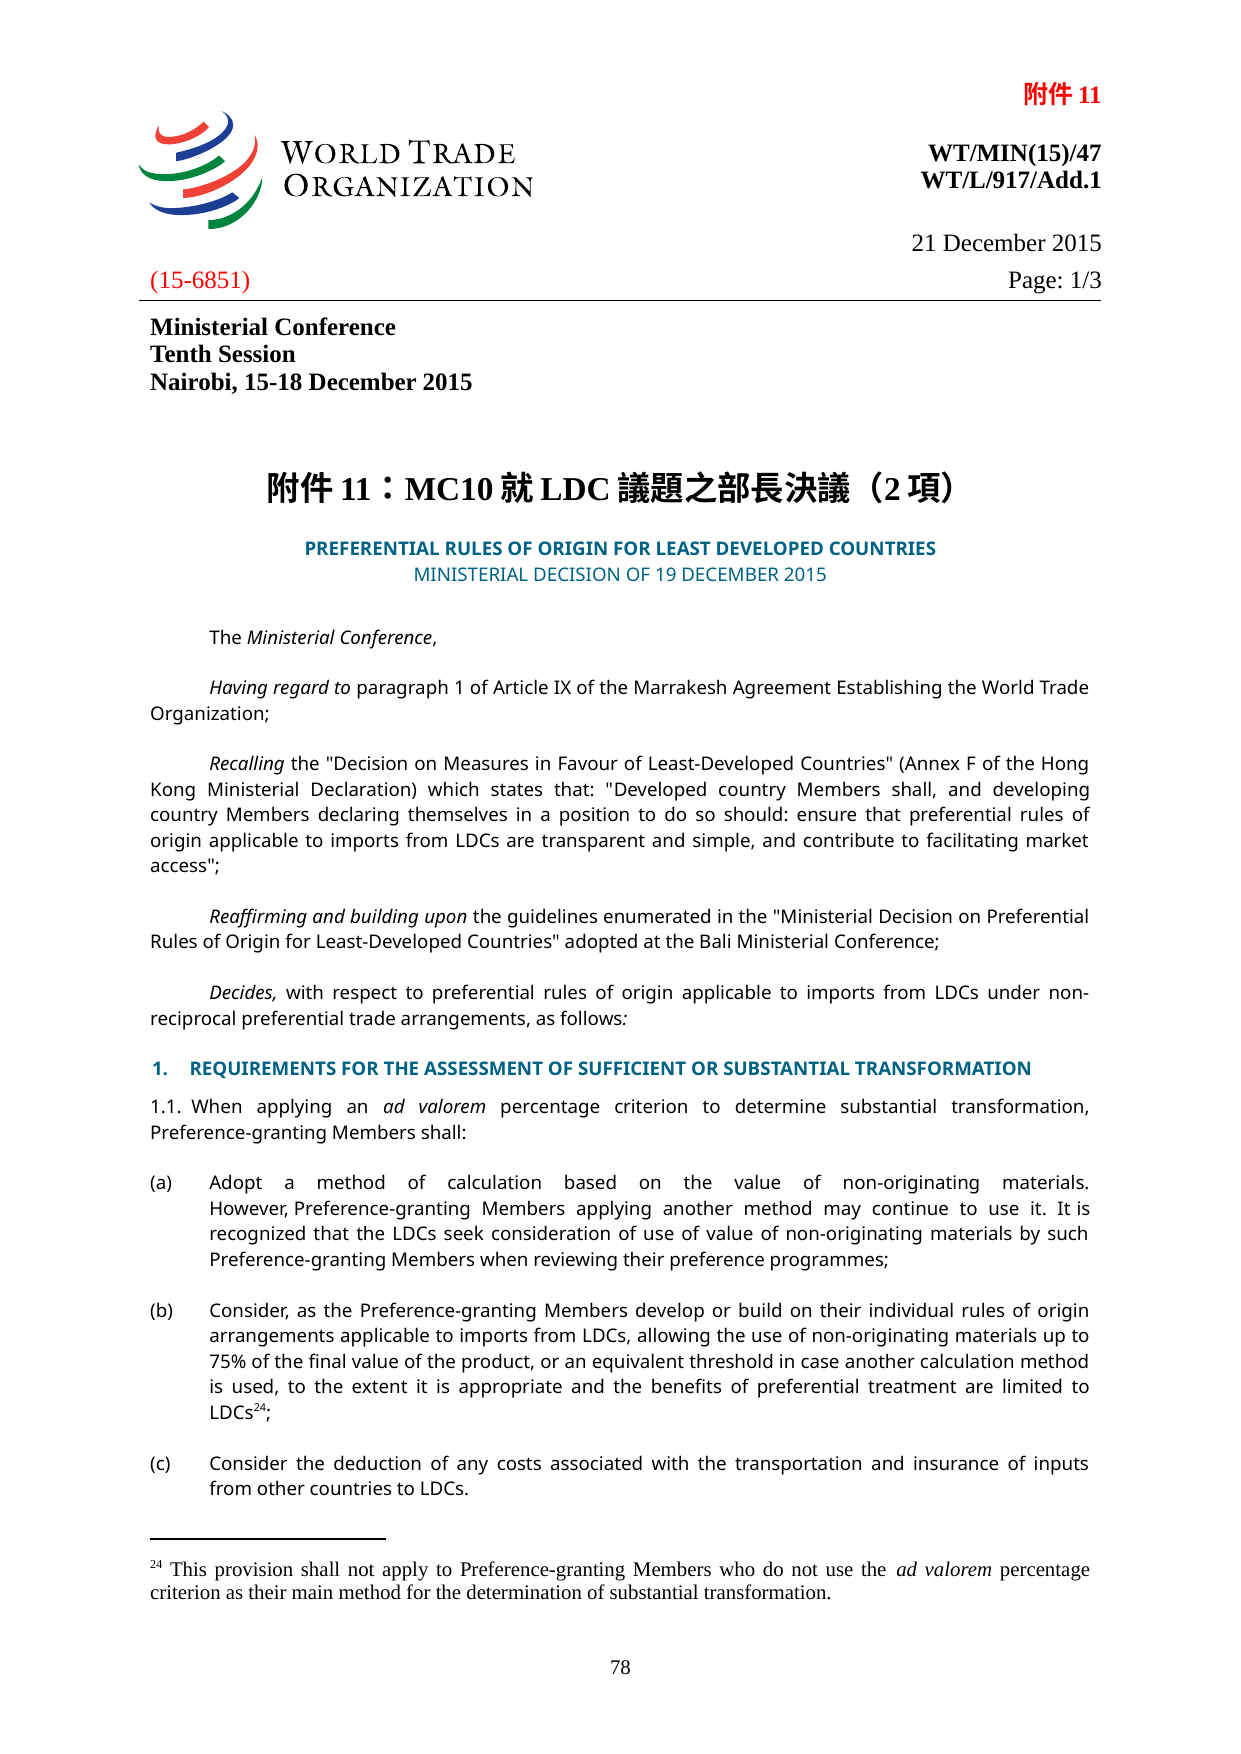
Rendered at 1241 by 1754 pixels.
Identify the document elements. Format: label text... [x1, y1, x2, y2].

text MINISTERIAL Decision of 19 december 2015 [150, 561, 1090, 587]
subtitle 附件11：MC10就LDC議題之部長決議（2項） [150, 461, 1090, 511]
text Reaffirming and building upon the guidelines enumerated in the "Ministerial Decision on Preferential Rules of Origin for Least-Developed Countries" adopted at the Bali Ministerial Conference; [150, 903, 1090, 954]
list This provision shall not apply to Preference-granting Members who do not use the ad valorem percentage criterion as their main method for the determination of substantial transformation. [150, 1558, 1090, 1604]
text The Ministerial Conference, [150, 624, 1090, 650]
list When applying an ad valorem percentage criterion to determine substantial transformation, Preference-granting Members shall: [150, 1093, 1090, 1144]
list Adopt a method of calculation based on the value of non-originating materials. However, Preference-granting Members applying another method may continue to use it. It is recognized that the LDCs seek consideration of use of value of non-originating materials by such Preference-granting Members when reviewing their preference programmes; [150, 1169, 1090, 1272]
list Requirements for the assessment of sufficient or substantial transformation [152, 1055, 1090, 1081]
text Recalling the "Decision on Measures in Favour of Least-Developed Countries" (Annex F of the Hong Kong Ministerial Declaration) which states that: "Developed country Members shall, and developing country Members declaring themselves in a position to do so should: ensure that preferential rules of origin applicable to imports from LDCs are transparent and simple, and contribute to facilitating market access"; [150, 751, 1090, 878]
list Consider, as the Preference-granting Members develop or build on their individual rules of origin arrangements applicable to imports from LDCs, allowing the use of non-originating materials up to 75% of the final value of the product, or an equivalent threshold in case another calculation method is used, to the extent it is appropriate and the benefits of preferential treatment are limited to LDCs; [150, 1297, 1090, 1425]
text PREFERENTIAL Rules of Origin for Least developed countries [150, 536, 1090, 561]
text Having regard to paragraph 1 of Article IX of the Marrakesh Agreement Establishing the World Trade Organization; [150, 675, 1090, 726]
text Decides, with respect to preferential rules of origin applicable to imports from LDCs under non-reciprocal preferential trade arrangements, as follows: [150, 979, 1090, 1030]
list Consider the deduction of any costs associated with the transportation and insurance of inputs from other countries to LDCs. [150, 1450, 1090, 1501]
